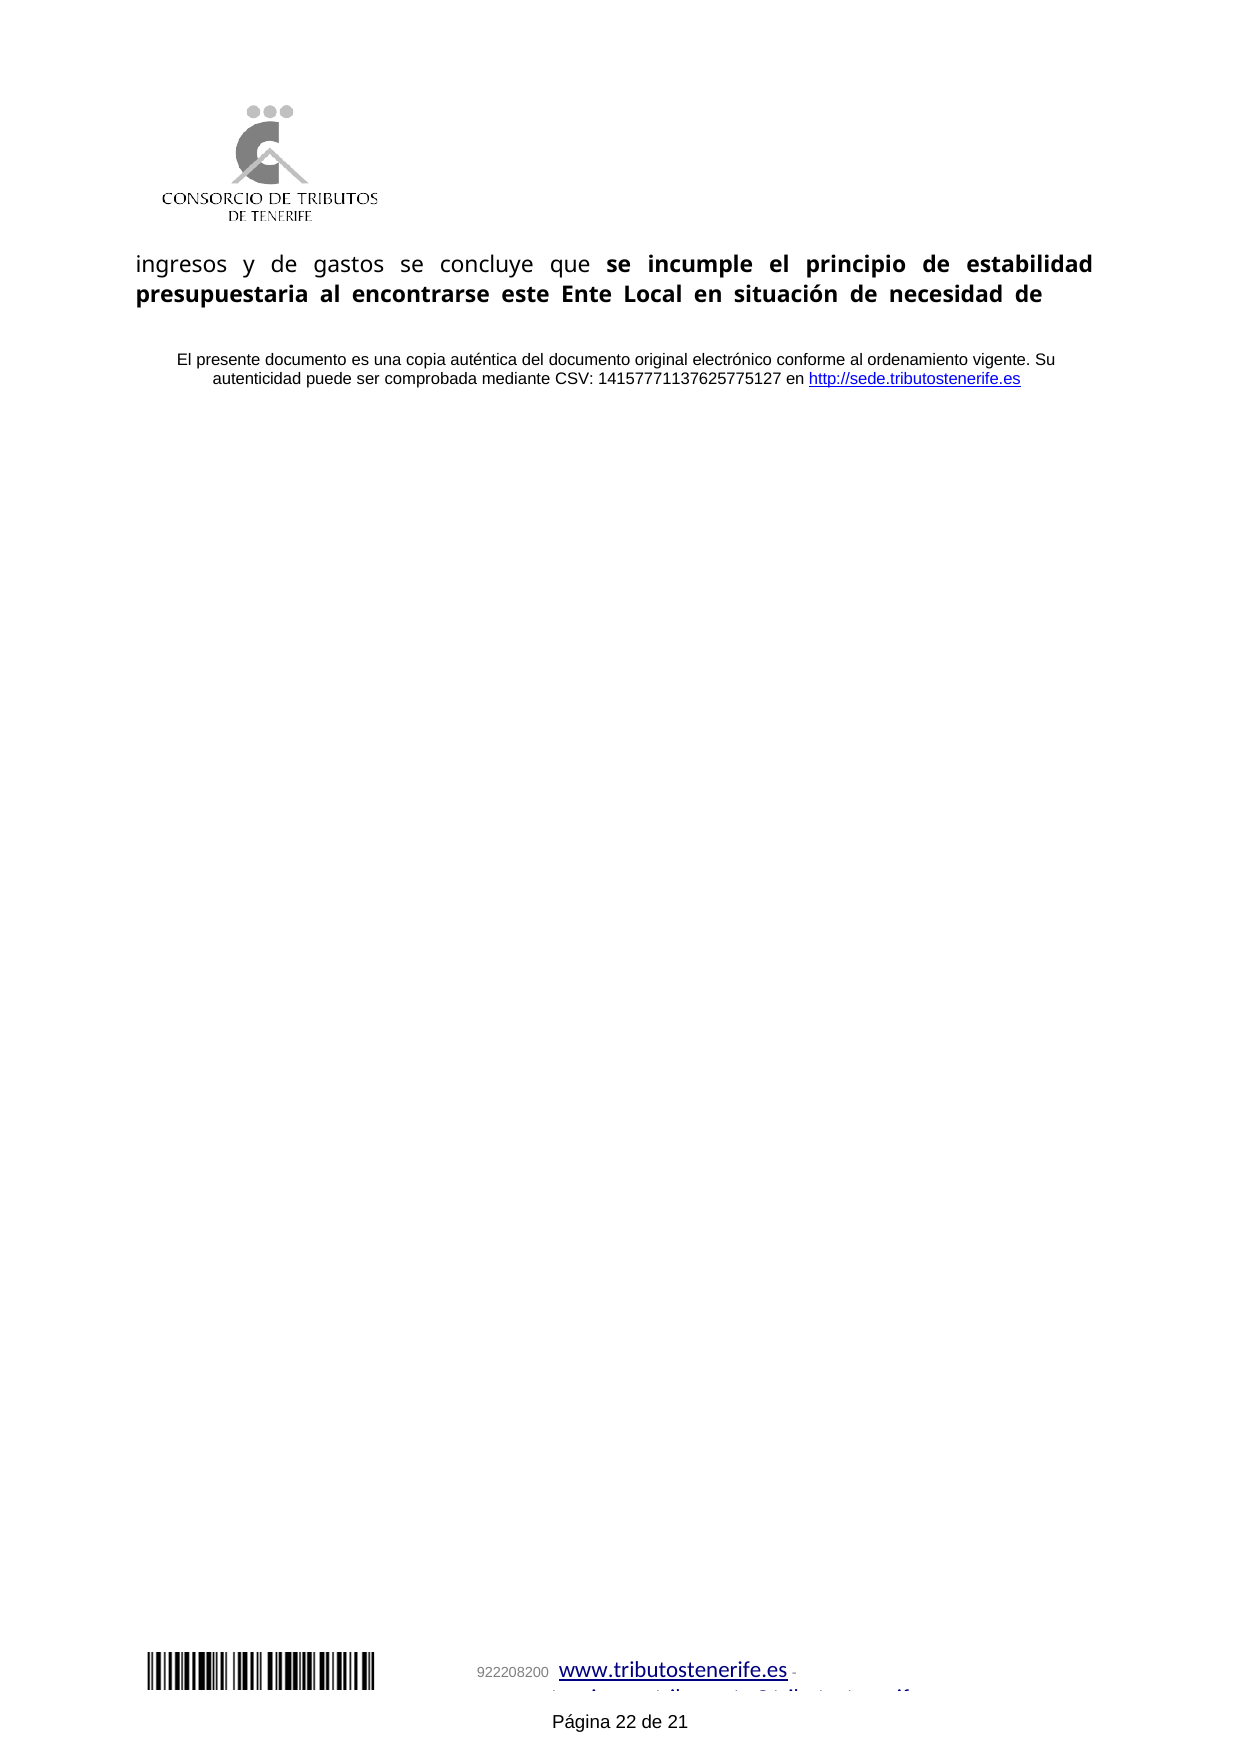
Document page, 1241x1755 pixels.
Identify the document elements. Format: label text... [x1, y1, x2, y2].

text ingresos y de gastos se concluye que se incumple el principio de estabilidad presupuestaria al encontrarse este Ente Local en situación de necesidad de [135, 248, 1093, 309]
text El presente documento es una copia auténtica del documento original electrónico conforme al ordenamiento vigente. Su autenticidad puede ser comprobada mediante CSV: 14157771137625775127 en http://sede.tributostenerife.es [177, 350, 1093, 388]
